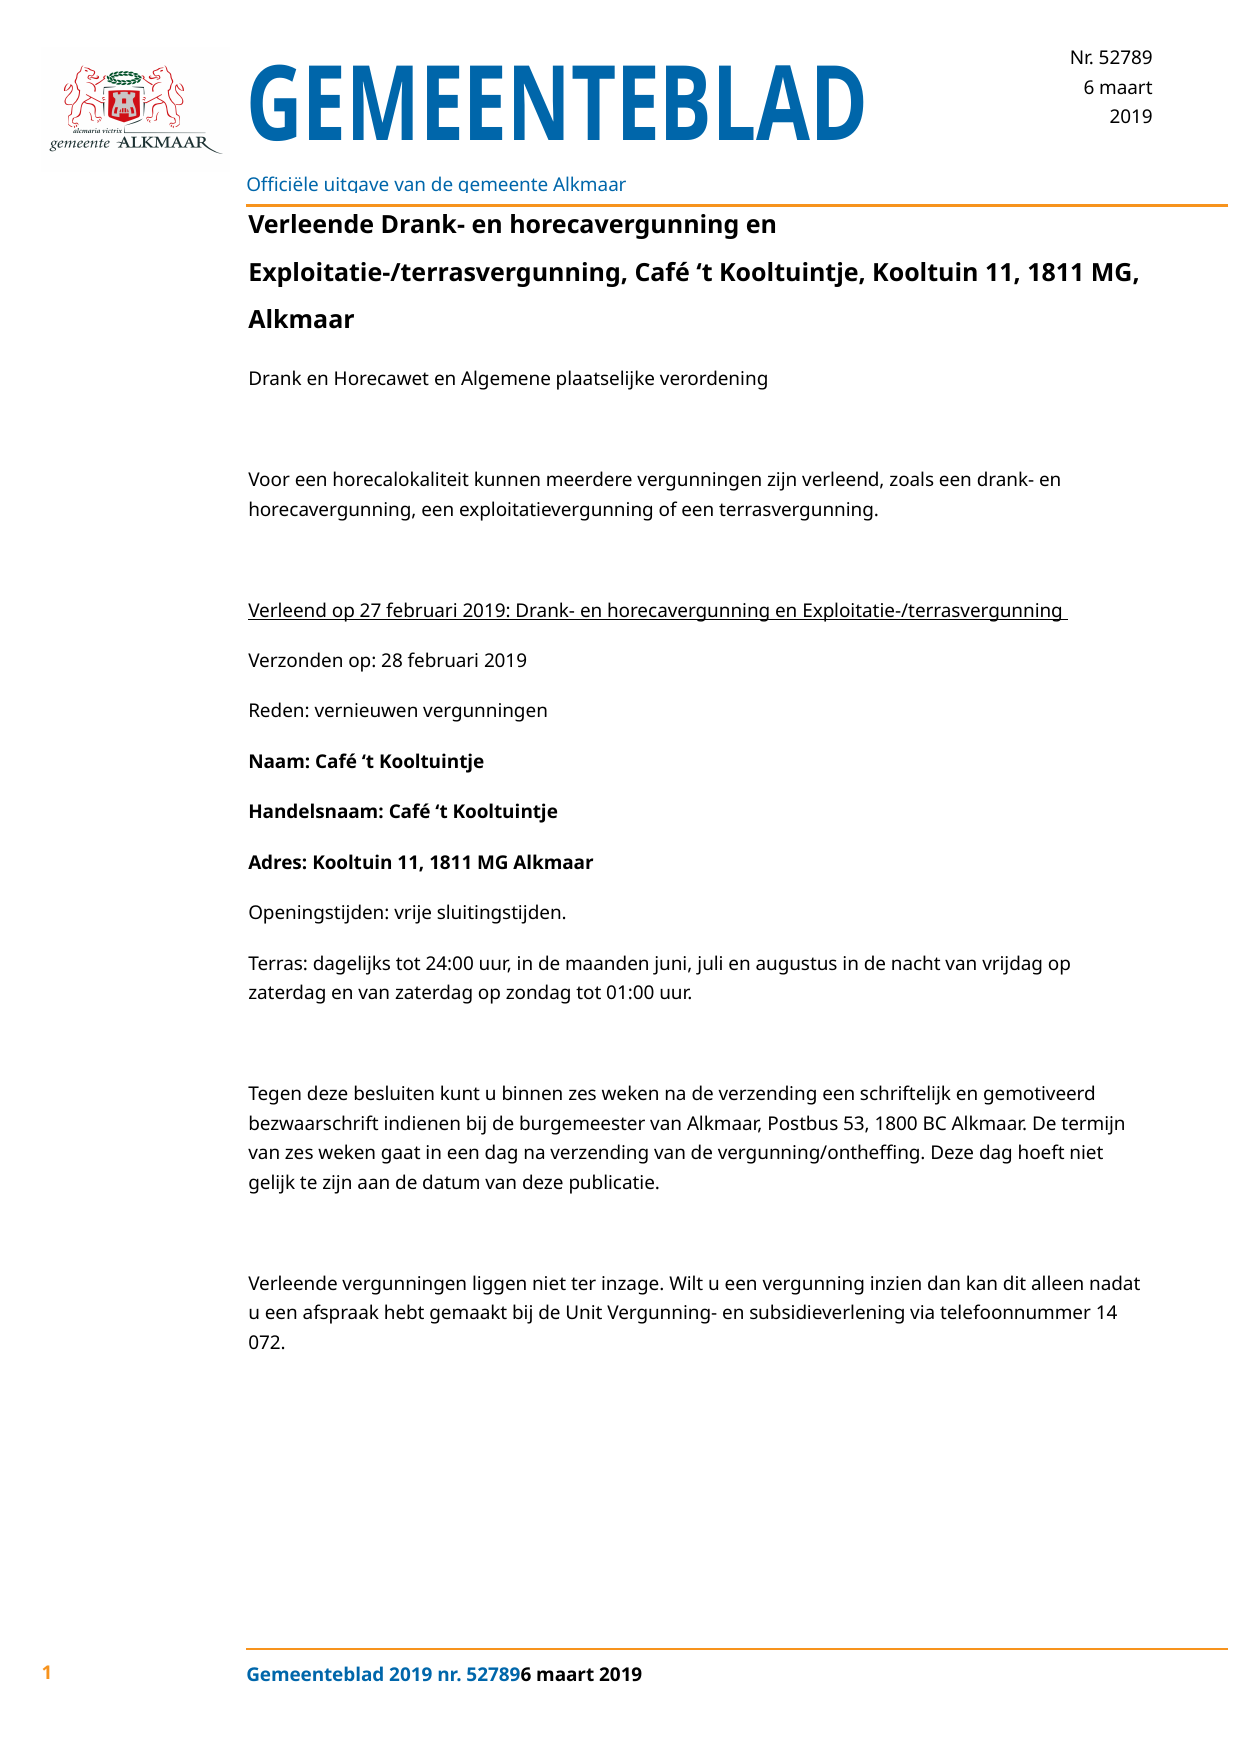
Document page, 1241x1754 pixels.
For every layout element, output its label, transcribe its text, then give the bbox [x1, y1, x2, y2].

text Reden: vernieuwen vergunningen [248, 698, 1152, 723]
picture [41, 47, 231, 172]
text Verleende vergunningen liggen niet ter inzage. Wilt u een vergunning inzien dan kan dit alleen nadat u een afspraak hebt gemaakt bij de Unit Vergunning- en subsidieverlening via telefoonnummer 14 072. [248, 1270, 1152, 1354]
text Voor een horecalokaliteit kunnen meerdere vergunningen zijn verleend, zoals een drank- en horecavergunning, een exploitatievergunning of een terrasvergunning. [248, 466, 1152, 522]
text Verleend op 27 februari 2019: Drank- en horecavergunning en Exploitatie-/terrasvergunning [248, 597, 1152, 622]
text Naam: Café ‘t Kooltuintje [248, 748, 1152, 774]
text Verleende Drank- en horecavergunning en Exploitatie-/terrasvergunning, Café ‘t Kooltuintje, Kooltuin 11, 1811 MG, Alkmaar [248, 207, 1152, 336]
text Adres: Kooltuin 11, 1811 MG Alkmaar [248, 849, 1152, 874]
text Tegen deze besluiten kunt u binnen zes weken na de verzending een schriftelijk en gemotiveerd bezwaarschrift indienen bij de burgemeester van Alkmaar, Postbus 53, 1800 BC Alkmaar. De termijn van zes weken gaat in een dag na verzending van de vergunning/ontheffing. Deze dag hoeft niet gelijk te zijn aan de datum van deze publicatie. [248, 1080, 1152, 1194]
text Verzonden op: 28 februari 2019 [248, 647, 1152, 673]
text Terras: dagelijks tot 24:00 uur, in de maanden juni, juli en augustus in de nacht van vrijdag op zaterdag en van zaterdag op zondag tot 01:00 uur. [248, 950, 1152, 1005]
text Openingstijden: vrije sluitingstijden. [248, 899, 1152, 925]
text Handelsnaam: Café ‘t Kooltuintje [248, 798, 1152, 824]
text Drank en Horecawet en Algemene plaatselijke verordening [248, 366, 1152, 391]
